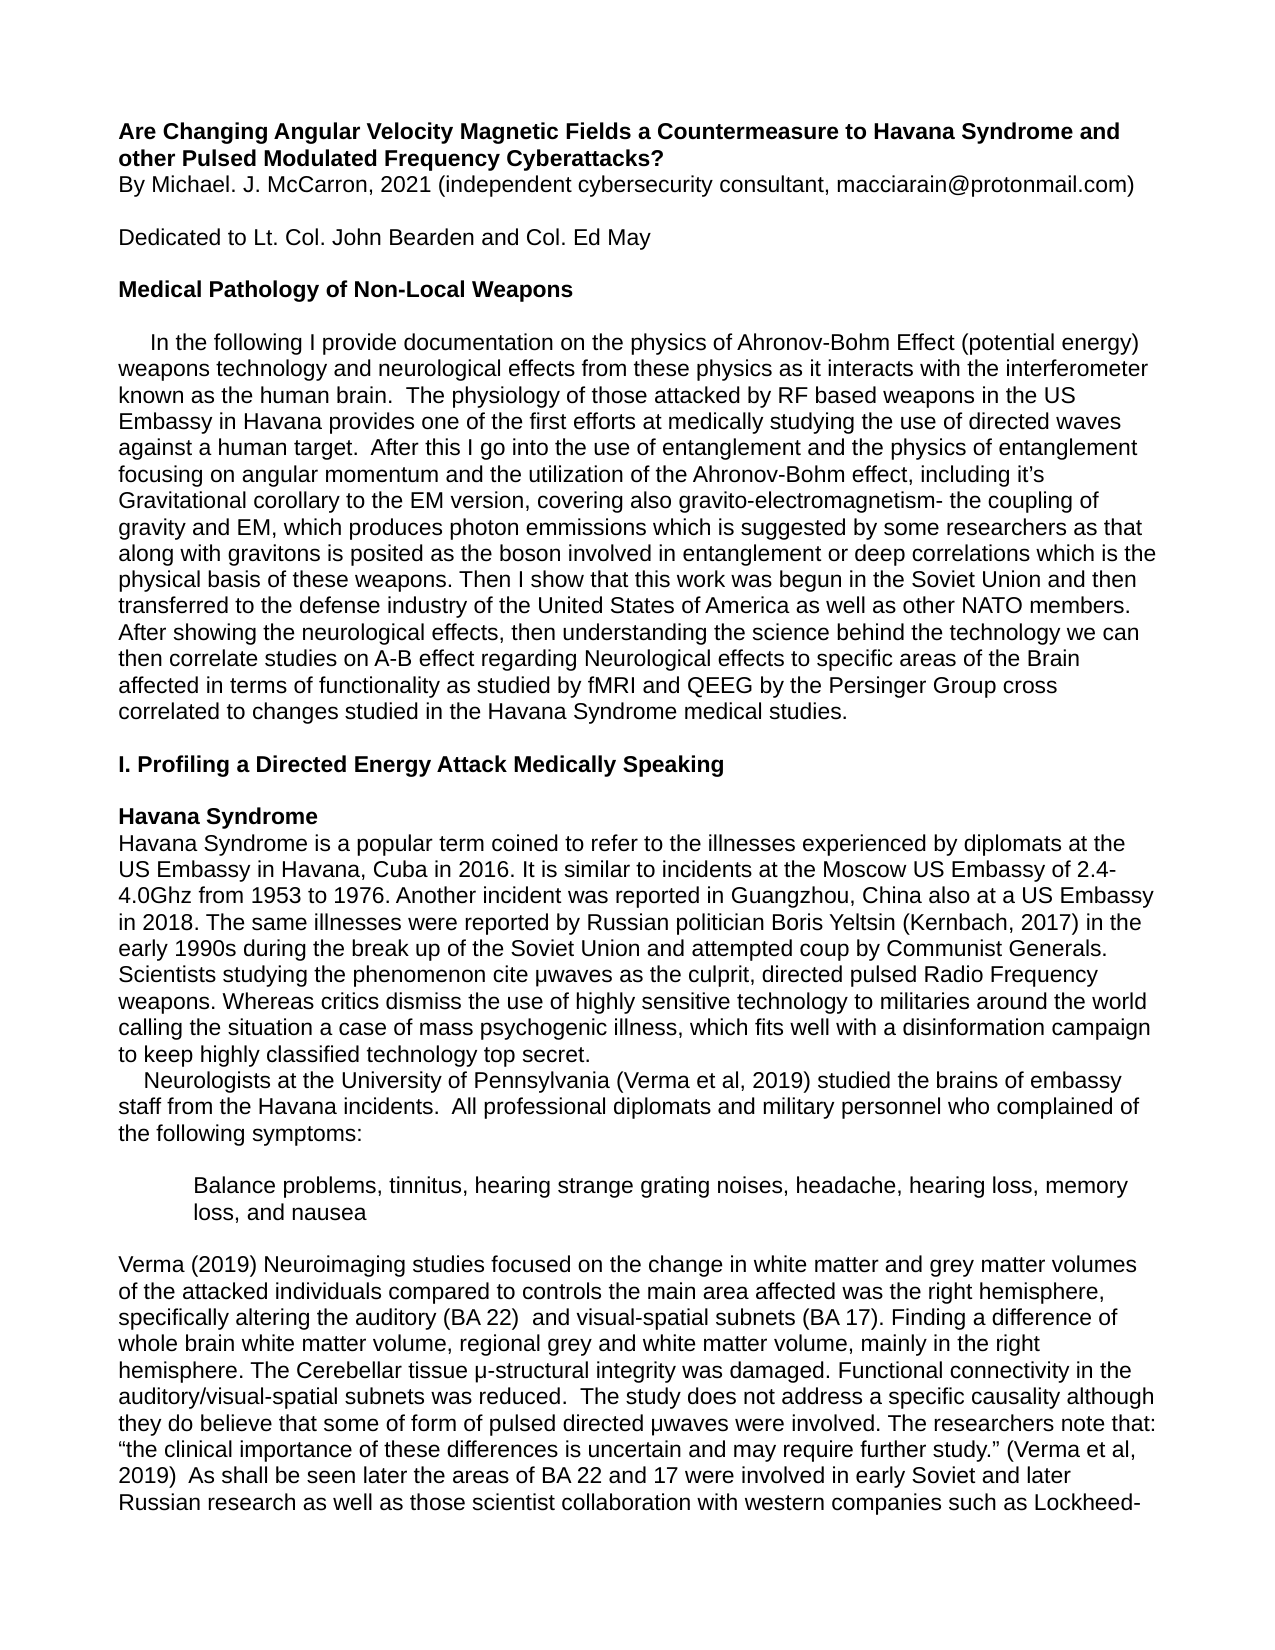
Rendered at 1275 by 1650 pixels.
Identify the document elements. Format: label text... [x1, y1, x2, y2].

text Are Changing Angular Velocity Magnetic Fields a Countermeasure to Havana Syndrome and other Pulsed Modulated Frequency Cyberattacks? [118, 118, 1157, 171]
text In the following I provide documentation on the physics of Ahronov-Bohm Effect (potential energy) weapons technology and neurological effects from these physics as it interacts with the interferometer known as the human brain. The physiology of those attacked by RF based weapons in the US Embassy in Havana provides one of the first efforts at medically studying the use of directed waves against a human target. After this I go into the use of entanglement and the physics of entanglement focusing on angular momentum and the utilization of the Ahronov-Bohm effect, including it’s Gravitational corollary to the EM version, covering also gravito-electromagnetism- the coupling of gravity and EM, which produces photon emmissions which is suggested by some researchers as that along with gravitons is posited as the boson involved in entanglement or deep correlations which is the physical basis of these weapons. Then I show that this work was begun in the Soviet Union and then transferred to the defense industry of the United States of America as well as other NATO members. After showing the neurological effects, then understanding the science behind the technology we can then correlate studies on A-B effect regarding Neurological effects to specific areas of the Brain affected in terms of functionality as studied by fMRI and QEEG by the Persinger Group cross correlated to changes studied in the Havana Syndrome medical studies. [118, 329, 1157, 724]
text Medical Pathology of Non-Local Weapons [118, 276, 1157, 303]
text Neurologists at the University of Pennsylvania (Verma et al, 2019) studied the brains of embassy staff from the Havana incidents. All professional diplomats and military personnel who complained of the following symptoms: [118, 1067, 1157, 1146]
text Verma (2019) Neuroimaging studies focused on the change in white matter and grey matter volumes of the attacked individuals compared to controls the main area affected was the right hemisphere, specifically altering the auditory (BA 22) and visual-spatial subnets (BA 17). Finding a difference of whole brain white matter volume, regional grey and white matter volume, mainly in the right hemisphere. The Cerebellar tissue μ-structural integrity was damaged. Functional connectivity in the auditory/visual-spatial subnets was reduced. The study does not address a specific causality although they do believe that some of form of pulsed directed μwaves were involved. The researchers note that: “the clinical importance of these differences is uncertain and may require further study.” (Verma et al, 2019) As shall be seen later the areas of BA 22 and 17 were involved in early Soviet and later Russian research as well as those scientist collaboration with western companies such as Lockheed- [118, 1251, 1157, 1515]
text Havana Syndrome is a popular term coined to refer to the illnesses experienced by diplomats at the US Embassy in Havana, Cuba in 2016. It is similar to incidents at the Moscow US Embassy of 2.4-4.0Ghz from 1953 to 1976. Another incident was reported in Guangzhou, China also at a US Embassy in 2018. The same illnesses were reported by Russian politician Boris Yeltsin (Kernbach, 2017) in the early 1990s during the break up of the Soviet Union and attempted coup by Communist Generals. Scientists studying the phenomenon cite μwaves as the culprit, directed pulsed Radio Frequency weapons. Whereas critics dismiss the use of highly sensitive technology to militaries around the world calling the situation a case of mass psychogenic illness, which fits well with a disinformation campaign to keep highly classified technology top secret. [118, 830, 1157, 1067]
text Havana Syndrome [118, 803, 1157, 830]
text Dedicated to Lt. Col. John Bearden and Col. Ed May [118, 223, 1157, 250]
text I. Profiling a Directed Energy Attack Medically Speaking [118, 751, 1157, 777]
text By Michael. J. McCarron, 2021 (independent cybersecurity consultant, macciarain@protonmail.com) [118, 171, 1157, 197]
text Balance problems, tinnitus, hearing strange grating noises, headache, hearing loss, memory loss, and nausea [193, 1172, 1157, 1225]
